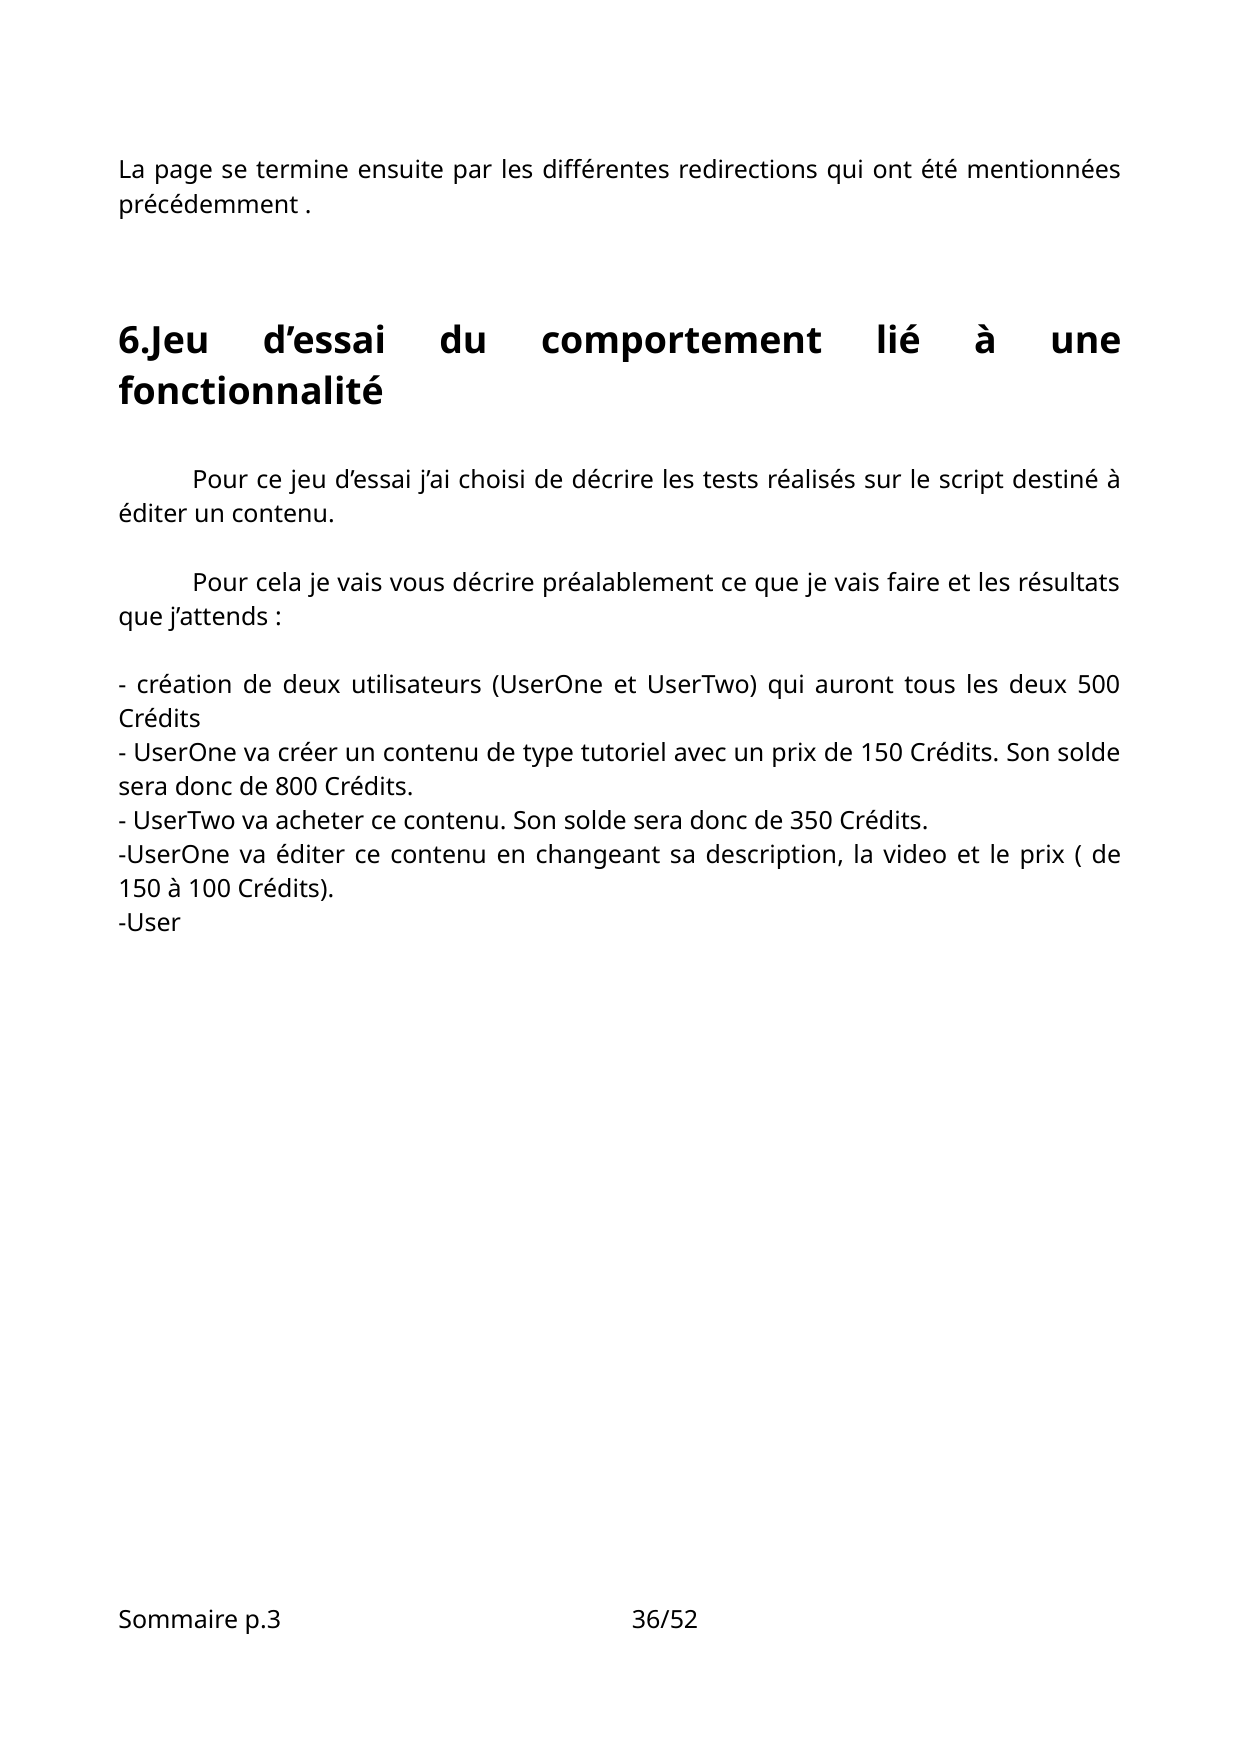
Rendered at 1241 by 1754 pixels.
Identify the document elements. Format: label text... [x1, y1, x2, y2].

text -UserOne va éditer ce contenu en changeant sa description, la video et le prix ( de 150 à 100 Crédits). [118, 837, 1122, 905]
text Pour ce jeu d’essai j’ai choisi de décrire les tests réalisés sur le script destiné à éditer un contenu. [118, 462, 1122, 530]
text - création de deux utilisateurs (UserOne et UserTwo) qui auront tous les deux 500 Crédits [118, 666, 1122, 734]
subtitle 6.Jeu d’essai du comportement lié à une fonctionnalité [118, 313, 1122, 416]
text - UserOne va créer un contenu de type tutoriel avec un prix de 150 Crédits. Son solde sera donc de 800 Crédits. [118, 734, 1122, 803]
text La page se termine ensuite par les différentes redirections qui ont été mentionnées précédemment . [118, 152, 1122, 220]
text Pour cela je vais vous décrire préalablement ce que je vais faire et les résultats que j’attends : [118, 564, 1122, 632]
text - UserTwo va acheter ce contenu. Son solde sera donc de 350 Crédits. [118, 803, 1122, 837]
text -User [118, 905, 1122, 939]
